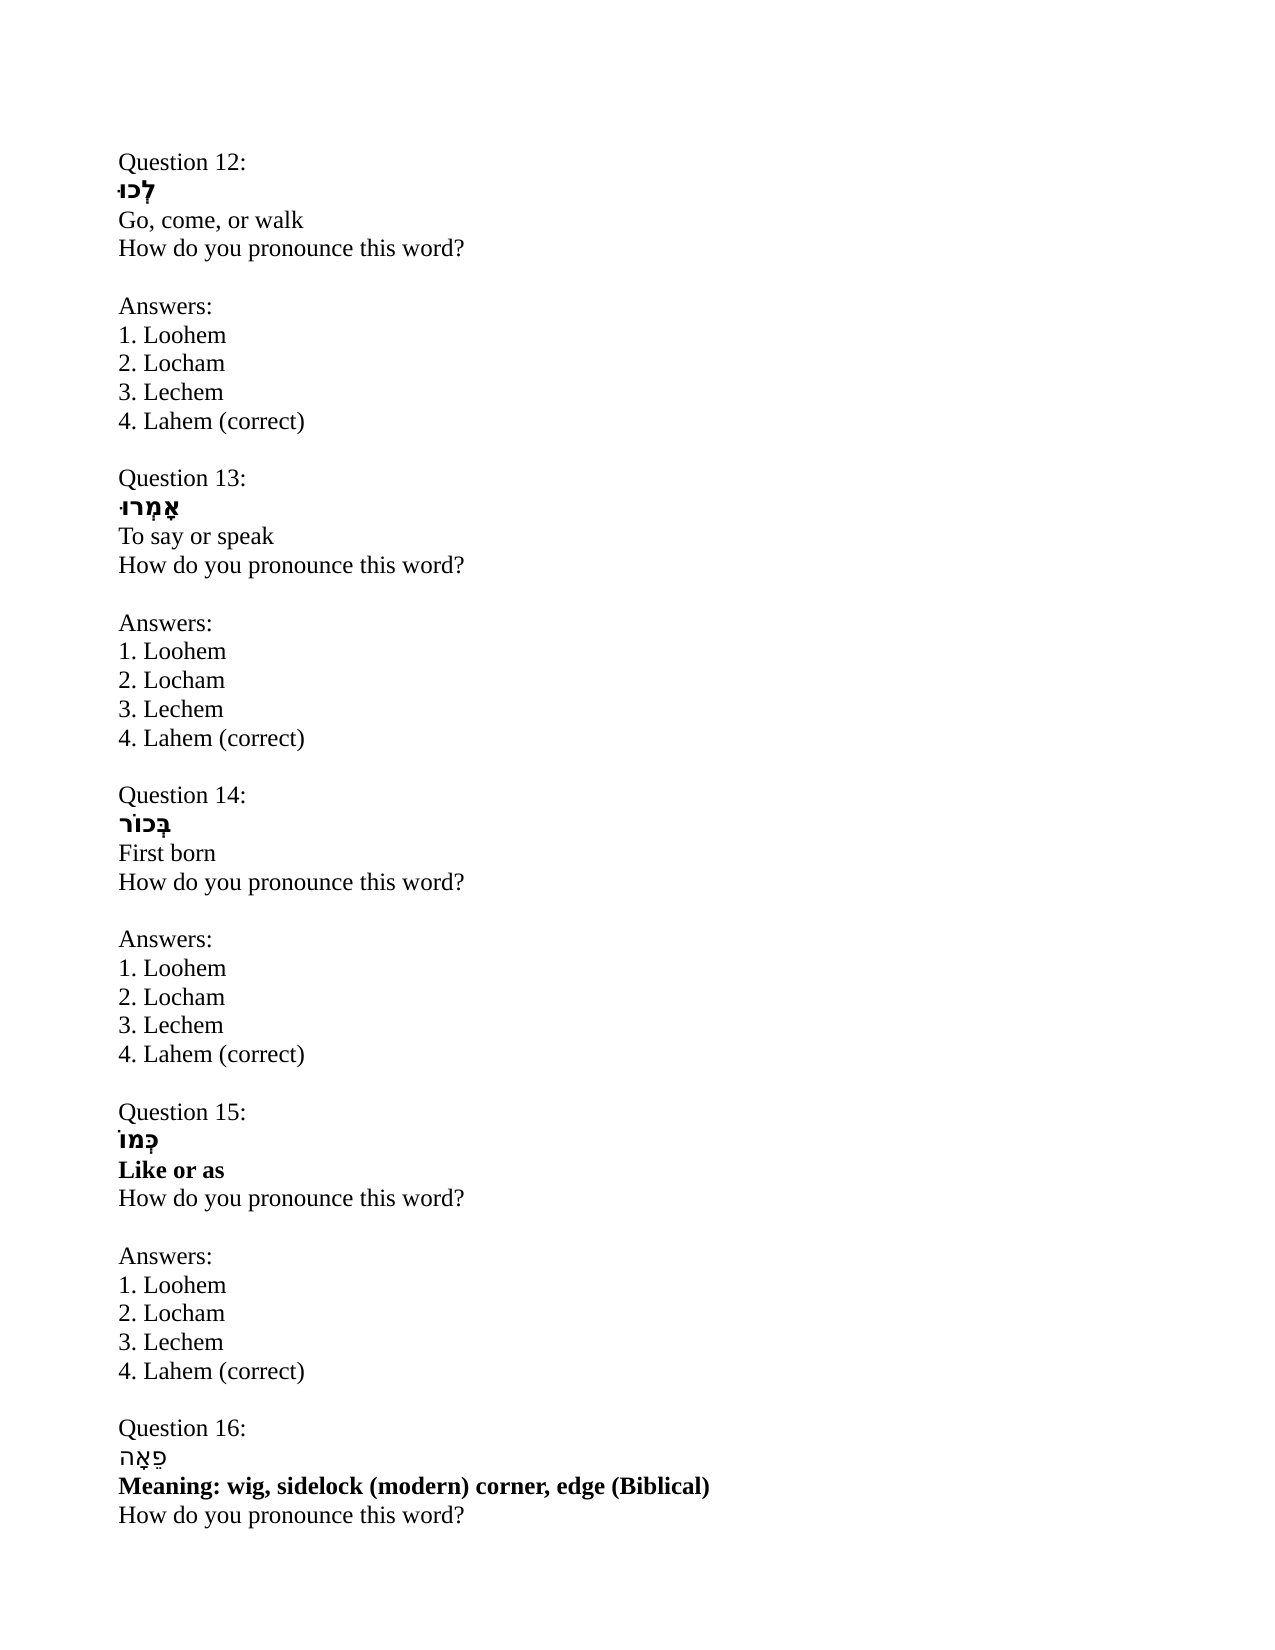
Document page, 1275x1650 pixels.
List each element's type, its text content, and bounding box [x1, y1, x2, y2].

text To say or speak [118, 521, 1157, 550]
text Like or as [118, 1155, 1157, 1183]
text Answers: [118, 924, 1157, 953]
text 2. Locham [118, 665, 1157, 694]
text How do you pronounce this word? [118, 233, 1157, 262]
text 4. Lahem (correct) [118, 1356, 1157, 1385]
text לְכוּ [118, 176, 1157, 205]
text Answers: [118, 1241, 1157, 1270]
text 3. Lechem [118, 1327, 1157, 1356]
text 2. Locham [118, 982, 1157, 1011]
text 4. Lahem (correct) [118, 1039, 1157, 1068]
text How do you pronounce this word? [118, 1500, 1157, 1529]
text פֵאָה [118, 1442, 1157, 1471]
text Question 16: [118, 1413, 1157, 1442]
text 3. Lechem [118, 377, 1157, 406]
text How do you pronounce this word? [118, 550, 1157, 579]
text 1. Loohem [118, 636, 1157, 665]
text Meaning: wig, sidelock (modern) corner, edge (Biblical) [118, 1471, 1157, 1500]
text 3. Lechem [118, 694, 1157, 723]
text Go, come, or walk [118, 205, 1157, 233]
text בְּכוֹר [118, 809, 1157, 838]
text 1. Loohem [118, 953, 1157, 982]
text 2. Locham [118, 348, 1157, 377]
text Question 14: [118, 780, 1157, 809]
text 2. Locham [118, 1298, 1157, 1327]
text 1. Loohem [118, 1270, 1157, 1298]
text אָמְרוּ [118, 492, 1157, 521]
text How do you pronounce this word? [118, 867, 1157, 896]
text Question 15: [118, 1097, 1157, 1126]
text 4. Lahem (correct) [118, 406, 1157, 435]
text First born [118, 838, 1157, 867]
text How do you pronounce this word? [118, 1183, 1157, 1212]
text Answers: [118, 291, 1157, 320]
text Answers: [118, 608, 1157, 636]
text Question 12: [118, 147, 1157, 176]
text Question 13: [118, 463, 1157, 492]
text 4. Lahem (correct) [118, 723, 1157, 751]
text 3. Lechem [118, 1011, 1157, 1039]
text כְּמוֹ [118, 1126, 1157, 1155]
text 1. Loohem [118, 320, 1157, 348]
